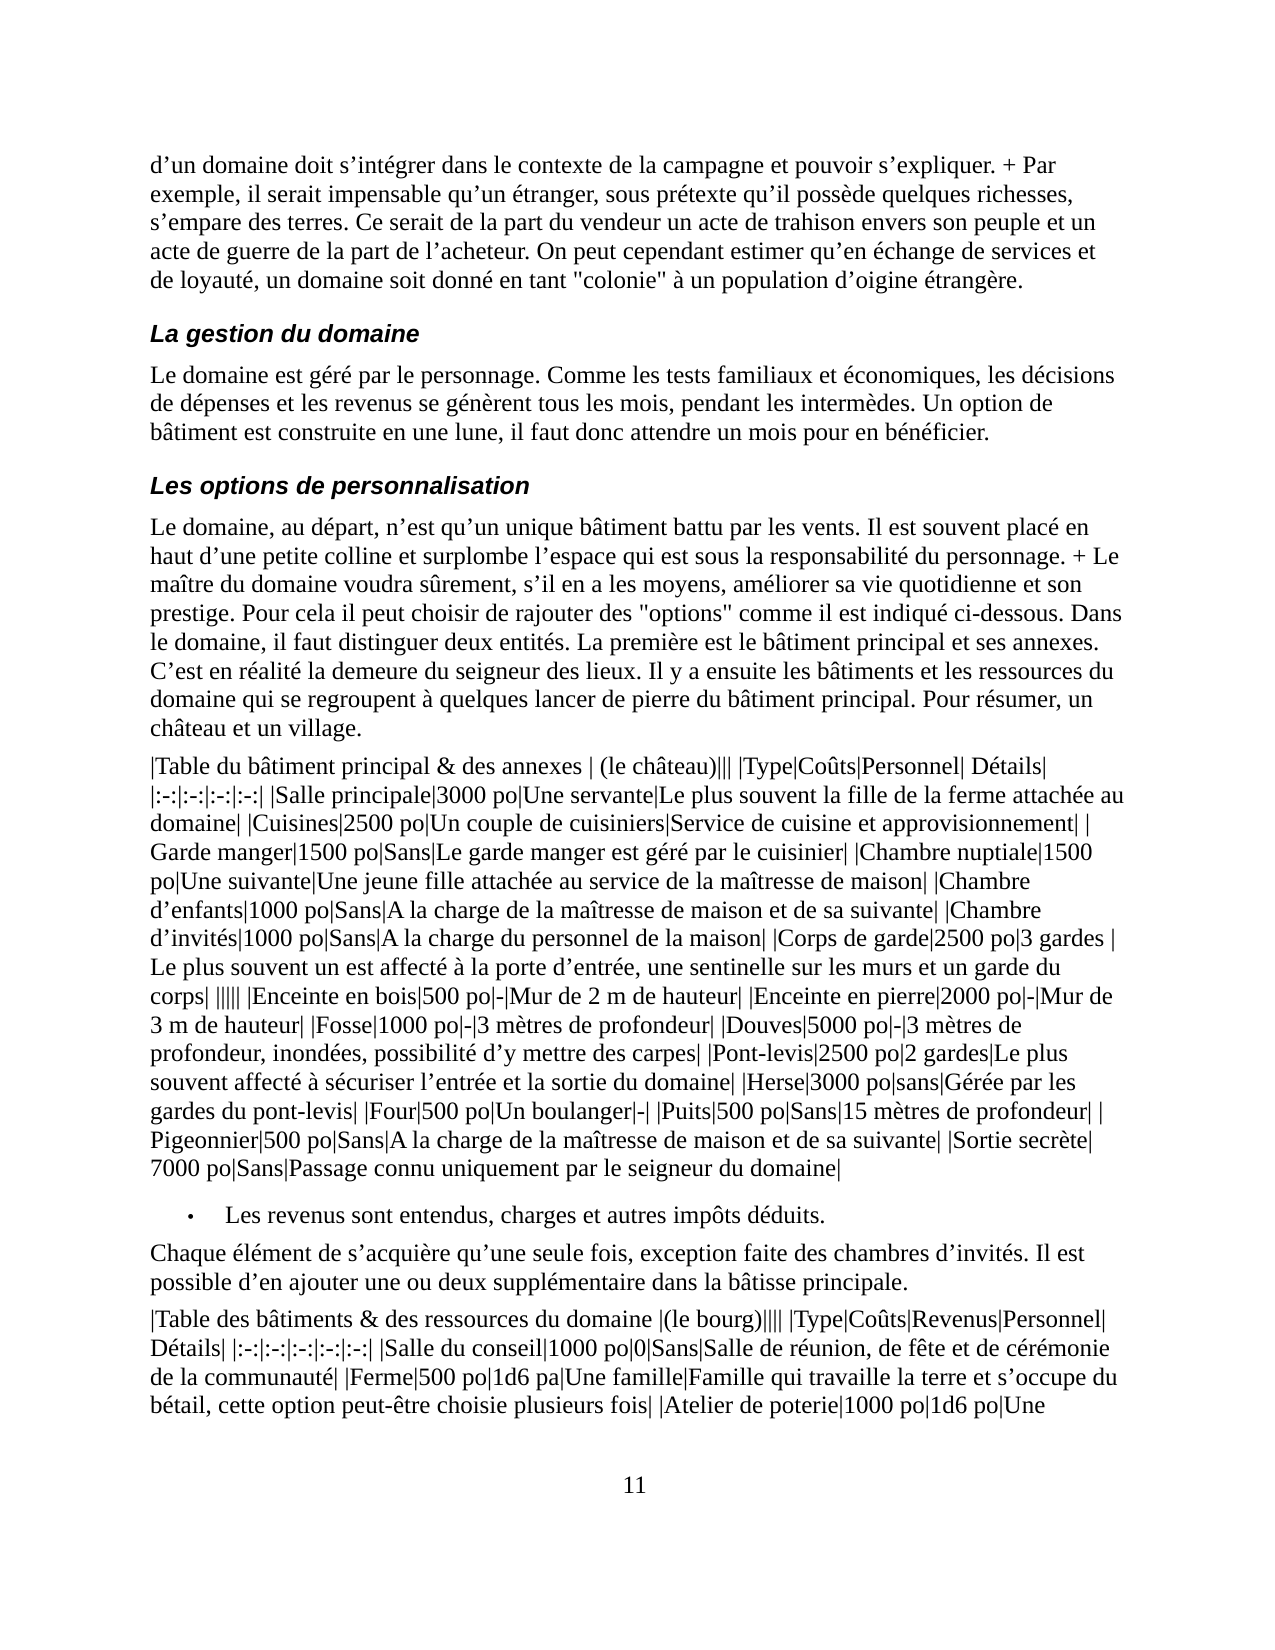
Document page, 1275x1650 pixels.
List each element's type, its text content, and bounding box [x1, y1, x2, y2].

text |Table des bâtiments & des ressources du domaine |(le bourg)|||| |Type|Coûts|Revenus|Personnel| Détails| |:-:|:-:|:-:|:-:|:-:| |Salle du conseil|1000 po|0|Sans|Salle de réunion, de fête et de cérémonie de la communauté| |Ferme|500 po|1d6 pa|Une famille|Famille qui travaille la terre et s’occupe du bétail, cette option peut-être choisie plusieurs fois| |Atelier de poterie|1000 po|1d6 po|Une [150, 1304, 1125, 1419]
list Les revenus sont entendus, charges et autres impôts déduits. [187, 1200, 1125, 1229]
text Chaque élément de s’acquière qu’une seule fois, exception faite des chambres d’invités. Il est possible d’en ajouter une ou deux supplémentaire dans la bâtisse principale. [150, 1238, 1125, 1295]
text |Table du bâtiment principal & des annexes | (le château)||| |Type|Coûts|Personnel| Détails| |:-:|:-:|:-:|:-:| |Salle principale|3000 po|Une servante|Le plus souvent la fille de la ferme attachée au domaine| |Cuisines|2500 po|Un couple de cuisiniers|Service de cuisine et approvisionnement| |Garde manger|1500 po|Sans|Le garde manger est géré par le cuisinier| |Chambre nuptiale|1500 po|Une suivante|Une jeune fille attachée au service de la maîtresse de maison| |Chambre d’enfants|1000 po|Sans|A la charge de la maîtresse de maison et de sa suivante| |Chambre d’invités|1000 po|Sans|A la charge du personnel de la maison| |Corps de garde|2500 po|3 gardes |Le plus souvent un est affecté à la porte d’entrée, une sentinelle sur les murs et un garde du corps| ||||| |Enceinte en bois|500 po|-|Mur de 2 m de hauteur| |Enceinte en pierre|2000 po|-|Mur de 3 m de hauteur| |Fosse|1000 po|-|3 mètres de profondeur| |Douves|5000 po|-|3 mètres de profondeur, inondées, possibilité d’y mettre des carpes| |Pont-levis|2500 po|2 gardes|Le plus souvent affecté à sécuriser l’entrée et la sortie du domaine| |Herse|3000 po|sans|Gérée par les gardes du pont-levis| |Four|500 po|Un boulanger|-| |Puits|500 po|Sans|15 mètres de profondeur| |Pigeonnier|500 po|Sans|A la charge de la maîtresse de maison et de sa suivante| |Sortie secrète|7000 po|Sans|Passage connu uniquement par le seigneur du domaine| [150, 751, 1125, 1182]
subtitle Les options de personnalisation [150, 471, 1125, 499]
text Le domaine, au départ, n’est qu’un unique bâtiment battu par les vents. Il est souvent placé en haut d’une petite colline et surplombe l’espace qui est sous la responsabilité du personnage. + Le maître du domaine voudra sûrement, s’il en a les moyens, améliorer sa vie quotidienne et son prestige. Pour cela il peut choisir de rajouter des "options" comme il est indiqué ci-dessous. Dans le domaine, il faut distinguer deux entités. La première est le bâtiment principal et ses annexes. C’est en réalité la demeure du seigneur des lieux. Il y a ensuite les bâtiments et les ressources du domaine qui se regroupent à quelques lancer de pierre du bâtiment principal. Pour résumer, un château et un village. [150, 512, 1125, 742]
text Le domaine est géré par le personnage. Comme les tests familiaux et économiques, les décisions de dépenses et les revenus se génèrent tous les mois, pendant les intermèdes. Un option de bâtiment est construite en une lune, il faut donc attendre un mois pour en bénéficier. [150, 360, 1125, 446]
text d’un domaine doit s’intégrer dans le contexte de la campagne et pouvoir s’expliquer. + Par exemple, il serait impensable qu’un étranger, sous prétexte qu’il possède quelques richesses, s’empare des terres. Ce serait de la part du vendeur un acte de trahison envers son peuple et un acte de guerre de la part de l’acheteur. On peut cependant estimer qu’en échange de services et de loyauté, un domaine soit donné en tant "colonie" à un population d’oigine étrangère. [150, 150, 1125, 294]
subtitle La gestion du domaine [150, 319, 1125, 347]
